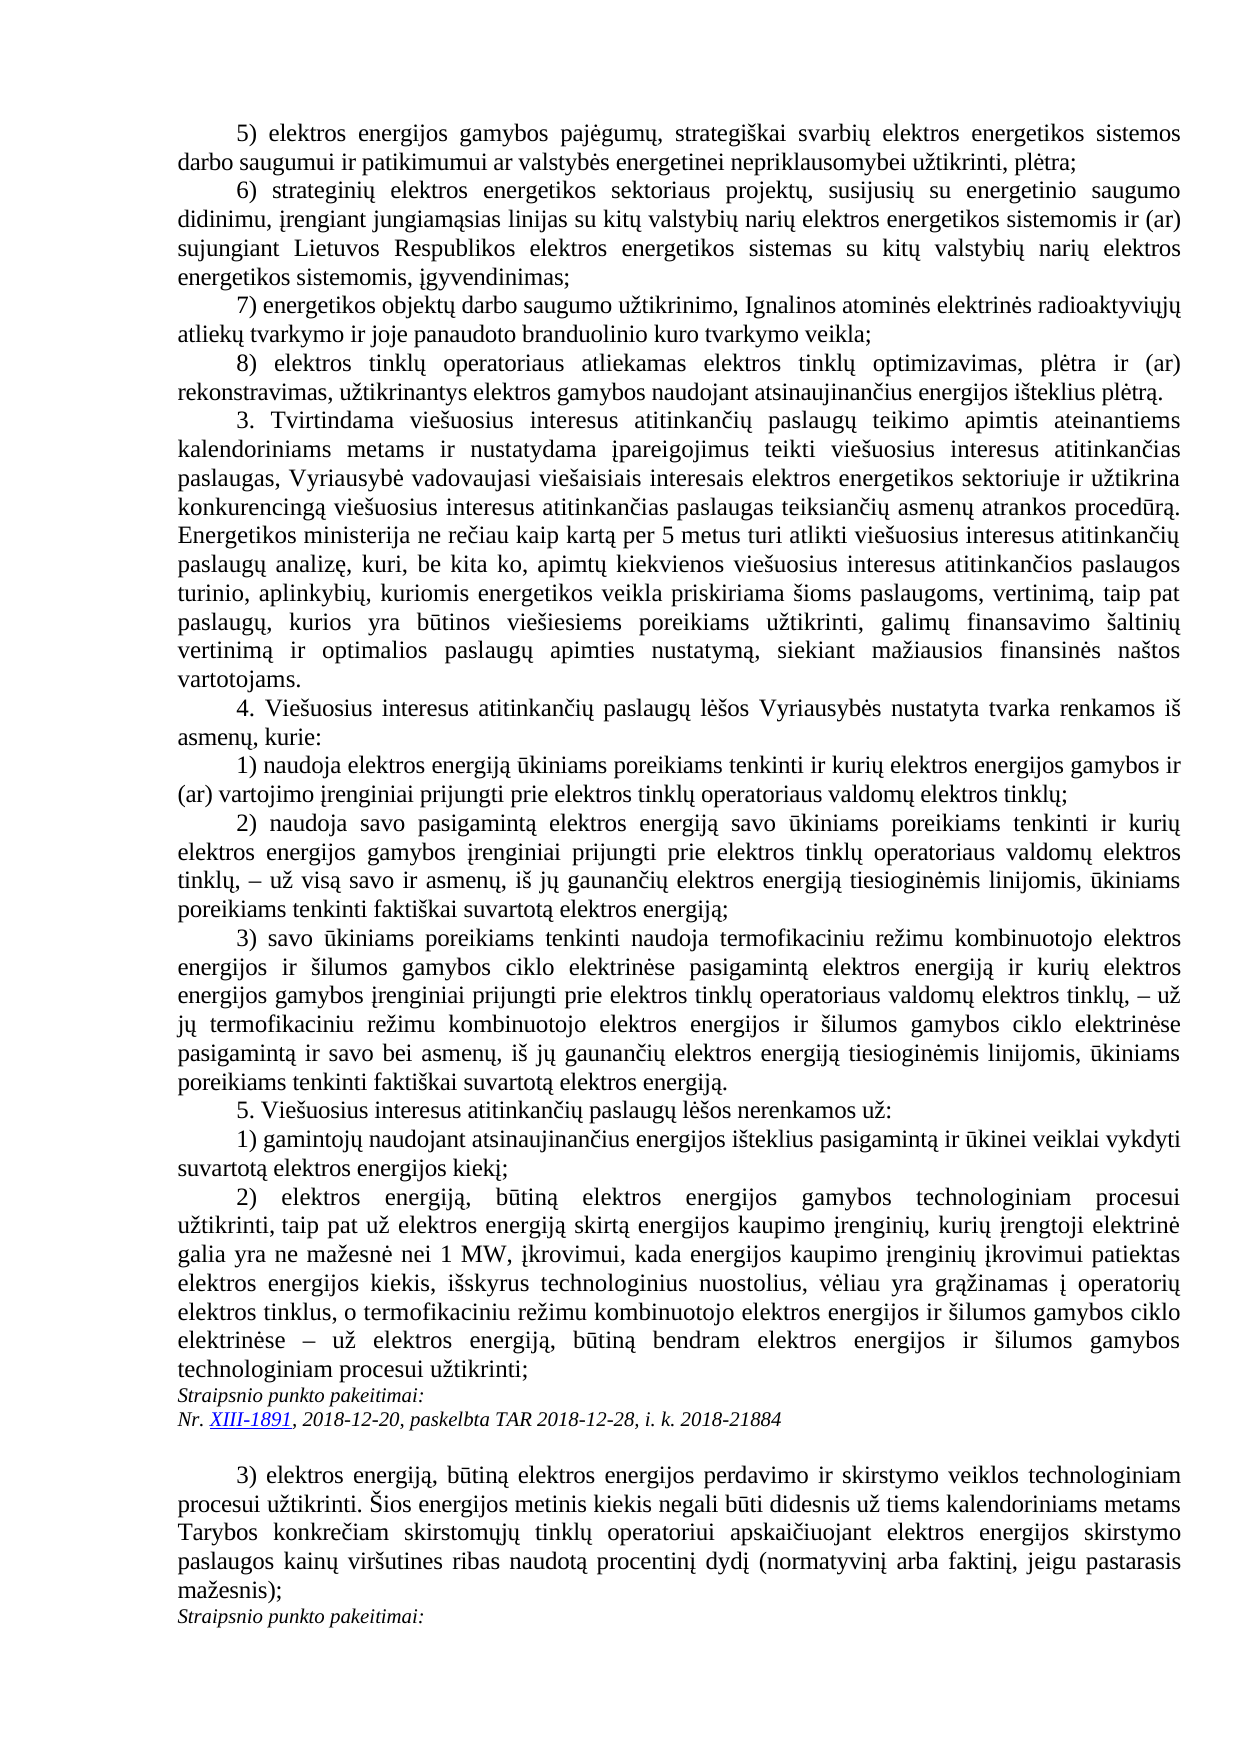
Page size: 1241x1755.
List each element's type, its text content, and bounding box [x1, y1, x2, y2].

text Straipsnio punkto pakeitimai: [177, 1604, 1181, 1628]
text 1) gamintojų naudojant atsinaujinančius energijos išteklius pasigamintą ir ūkinei veiklai vykdyti suvartotą elektros energijos kiekį; [177, 1124, 1181, 1182]
text 5) elektros energijos gamybos pajėgumų, strategiškai svarbių elektros energetikos sistemos darbo saugumui ir patikimumui ar valstybės energetinei nepriklausomybei užtikrinti, plėtra; [177, 118, 1181, 176]
text 1) naudoja elektros energiją ūkiniams poreikiams tenkinti ir kurių elektros energijos gamybos ir (ar) vartojimo įrenginiai prijungti prie elektros tinklų operatoriaus valdomų elektros tinklų; [177, 751, 1181, 808]
text 5. Viešuosius interesus atitinkančių paslaugų lėšos nerenkamos už: [177, 1096, 1181, 1124]
text 3. Tvirtindama viešuosius interesus atitinkančių paslaugų teikimo apimtis ateinantiems kalendoriniams metams ir nustatydama įpareigojimus teikti viešuosius interesus atitinkančias paslaugas, Vyriausybė vadovaujasi viešaisiais interesais elektros energetikos sektoriuje ir užtikrina konkurencingą viešuosius interesus atitinkančias paslaugas teiksiančių asmenų atrankos procedūrą. Energetikos ministerija ne rečiau kaip kartą per 5 metus turi atlikti viešuosius interesus atitinkančių paslaugų analizę, kuri, be kita ko, apimtų kiekvienos viešuosius interesus atitinkančios paslaugos turinio, aplinkybių, kuriomis energetikos veikla priskiriama šioms paslaugoms, vertinimą, taip pat paslaugų, kurios yra būtinos viešiesiems poreikiams užtikrinti, galimų finansavimo šaltinių vertinimą ir optimalios paslaugų apimties nustatymą, siekiant mažiausios finansinės naštos vartotojams. [177, 406, 1181, 693]
text Nr. XIII-1891, 2018-12-20, paskelbta TAR 2018-12-28, i. k. 2018-21884 [177, 1407, 1181, 1431]
text 2) elektros energiją, būtiną elektros energijos gamybos technologiniam procesui užtikrinti, taip pat už elektros energiją skirtą energijos kaupimo įrenginių, kurių įrengtoji elektrinė galia yra ne mažesnė nei 1 MW, įkrovimui, kada energijos kaupimo įrenginių įkrovimui patiektas elektros energijos kiekis, išskyrus technologinius nuostolius, vėliau yra grąžinamas į operatorių elektros tinklus, o termofikaciniu režimu kombinuotojo elektros energijos ir šilumos gamybos ciklo elektrinėse – už elektros energiją, būtiną bendram elektros energijos ir šilumos gamybos technologiniam procesui užtikrinti; [177, 1182, 1181, 1383]
text Straipsnio punkto pakeitimai: [177, 1383, 1181, 1407]
text 7) energetikos objektų darbo saugumo užtikrinimo, Ignalinos atominės elektrinės radioaktyviųjų atliekų tvarkymo ir joje panaudoto branduolinio kuro tvarkymo veikla; [177, 291, 1181, 348]
text 6) strateginių elektros energetikos sektoriaus projektų, susijusių su energetinio saugumo didinimu, įrengiant jungiamąsias linijas su kitų valstybių narių elektros energetikos sistemomis ir (ar) sujungiant Lietuvos Respublikos elektros energetikos sistemas su kitų valstybių narių elektros energetikos sistemomis, įgyvendinimas; [177, 176, 1181, 291]
text 8) elektros tinklų operatoriaus atliekamas elektros tinklų optimizavimas, plėtra ir (ar) rekonstravimas, užtikrinantys elektros gamybos naudojant atsinaujinančius energijos išteklius plėtrą. [177, 348, 1181, 406]
text 4. Viešuosius interesus atitinkančių paslaugų lėšos Vyriausybės nustatyta tvarka renkamos iš asmenų, kurie: [177, 693, 1181, 751]
text 3) elektros energiją, būtiną elektros energijos perdavimo ir skirstymo veiklos technologiniam procesui užtikrinti. Šios energijos metinis kiekis negali būti didesnis už tiems kalendoriniams metams Tarybos konkrečiam skirstomųjų tinklų operatoriui apskaičiuojant elektros energijos skirstymo paslaugos kainų viršutines ribas naudotą procentinį dydį (normatyvinį arba faktinį, jeigu pastarasis mažesnis); [177, 1460, 1181, 1604]
text 3) savo ūkiniams poreikiams tenkinti naudoja termofikaciniu režimu kombinuotojo elektros energijos ir šilumos gamybos ciklo elektrinėse pasigamintą elektros energiją ir kurių elektros energijos gamybos įrenginiai prijungti prie elektros tinklų operatoriaus valdomų elektros tinklų, – už jų termofikaciniu režimu kombinuotojo elektros energijos ir šilumos gamybos ciklo elektrinėse pasigamintą ir savo bei asmenų, iš jų gaunančių elektros energiją tiesioginėmis linijomis, ūkiniams poreikiams tenkinti faktiškai suvartotą elektros energiją. [177, 923, 1181, 1096]
text 2) naudoja savo pasigamintą elektros energiją savo ūkiniams poreikiams tenkinti ir kurių elektros energijos gamybos įrenginiai prijungti prie elektros tinklų operatoriaus valdomų elektros tinklų, – už visą savo ir asmenų, iš jų gaunančių elektros energiją tiesioginėmis linijomis, ūkiniams poreikiams tenkinti faktiškai suvartotą elektros energiją; [177, 808, 1181, 923]
